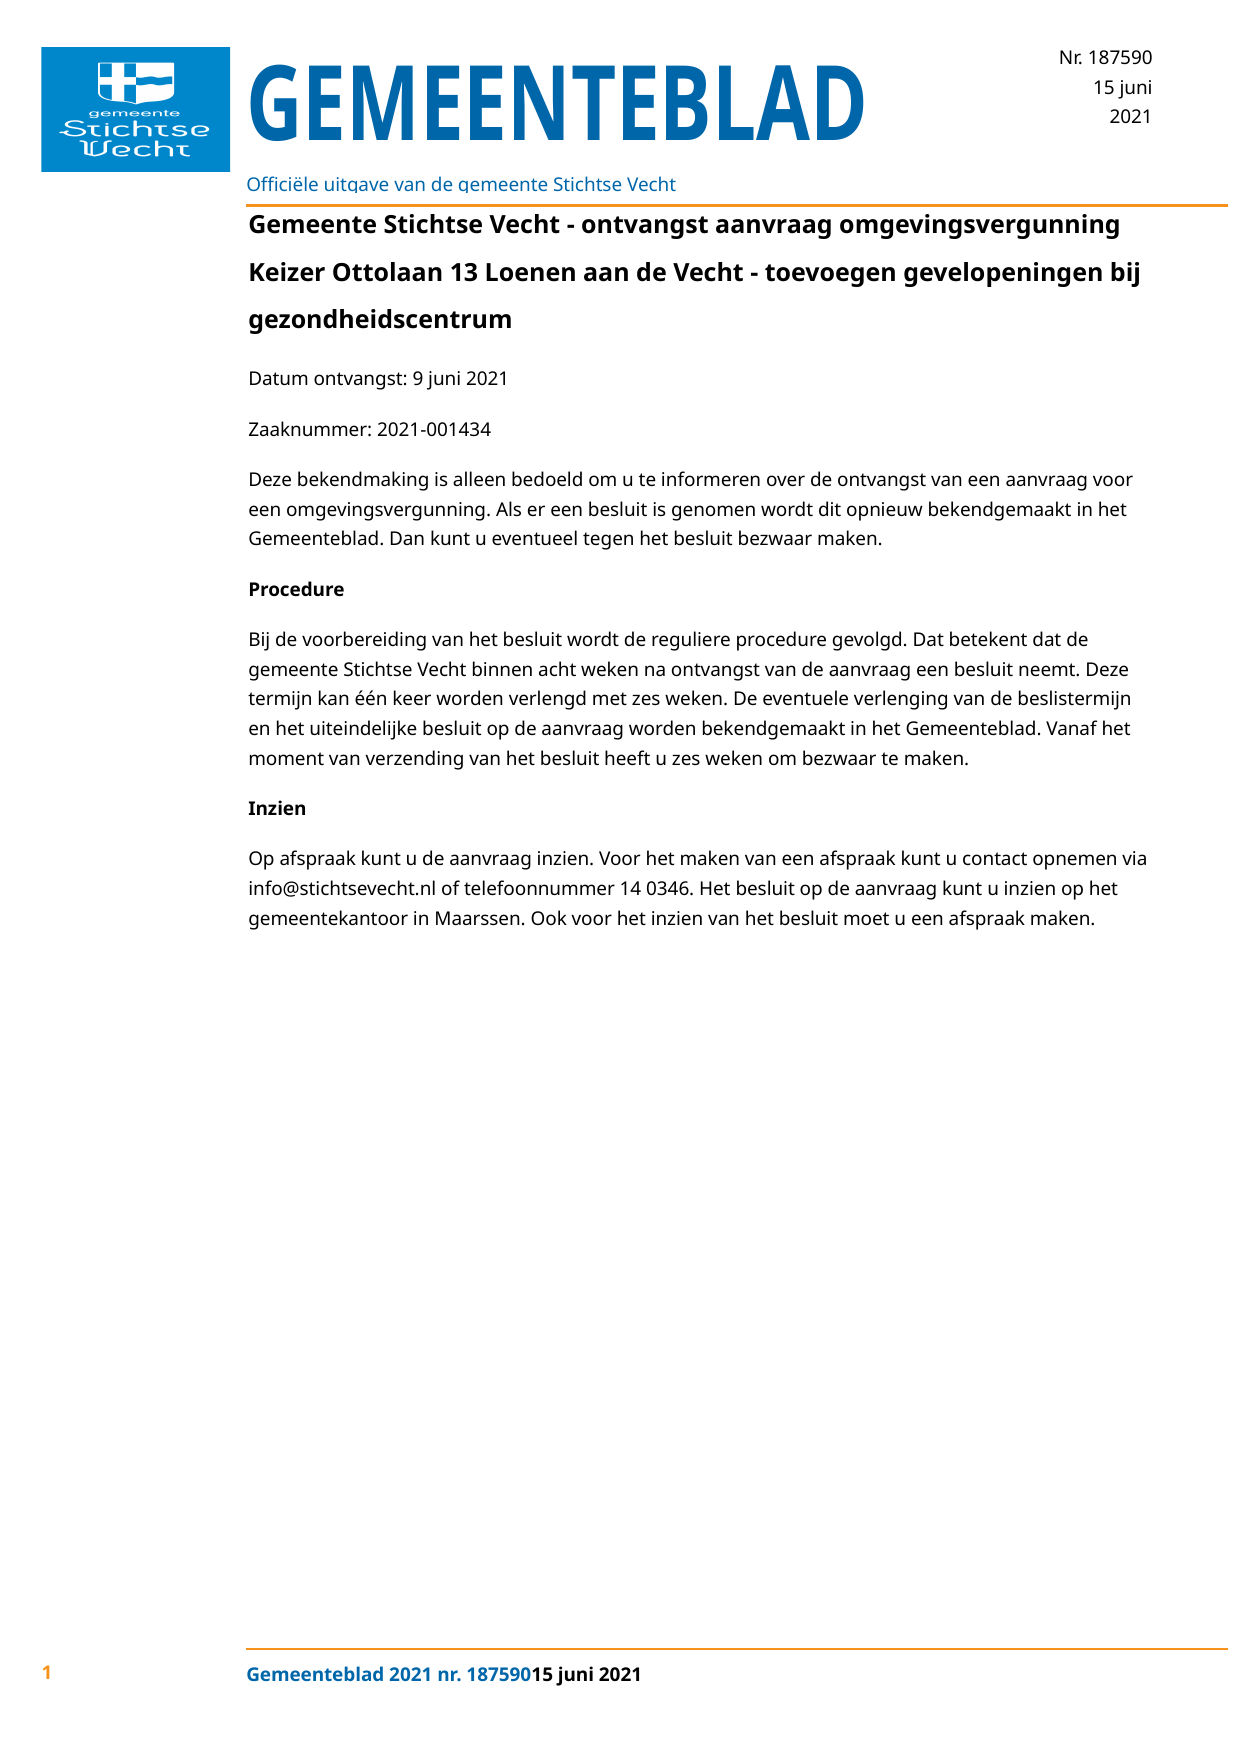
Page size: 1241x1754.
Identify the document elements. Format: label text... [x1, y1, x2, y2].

picture [137, 63, 174, 103]
text Inzien [248, 795, 1152, 821]
text Zaaknummer: 2021-001434 [248, 416, 1152, 442]
text Op afspraak kunt u de aanvraag inzien. Voor het maken van een afspraak kunt u contact opnemen via info@stichtsevecht.nl of telefoonnummer 14 0346. Het besluit op de aanvraag kunt u inzien op het gemeentekantoor in Maarssen. Ook voor het inzien van het besluit moet u een afspraak maken. [248, 846, 1152, 930]
text Bij de voorbereiding van het besluit wordt de reguliere procedure gevolgd. Dat betekent dat de gemeente Stichtse Vecht binnen acht weken na ontvangst van de aanvraag een besluit neemt. Deze termijn kan één keer worden verlengd met zes weken. De eventuele verlenging van de beslistermijn en het uiteindelijke besluit op de aanvraag worden bekendgemaakt in het Gemeenteblad. Vanaf het moment van verzending van het besluit heeft u zes weken om bezwaar te maken. [248, 626, 1152, 770]
text Gemeente Stichtse Vecht - ontvangst aanvraag omgevingsvergunning Keizer Ottolaan 13 Loenen aan de Vecht - toevoegen gevelopeningen bij gezondheidscentrum [248, 207, 1152, 336]
text Deze bekendmaking is alleen bedoeld om u te informeren over de ontvangst van een aanvraag voor een omgevingsvergunning. Als er een besluit is genomen wordt dit opnieuw bekendgemaakt in het Gemeenteblad. Dan kunt u eventueel tegen het besluit bezwaar maken. [248, 466, 1152, 551]
text Procedure [248, 576, 1152, 602]
text Datum ontvangst: 9 juni 2021 [248, 366, 1152, 391]
picture [99, 63, 135, 101]
